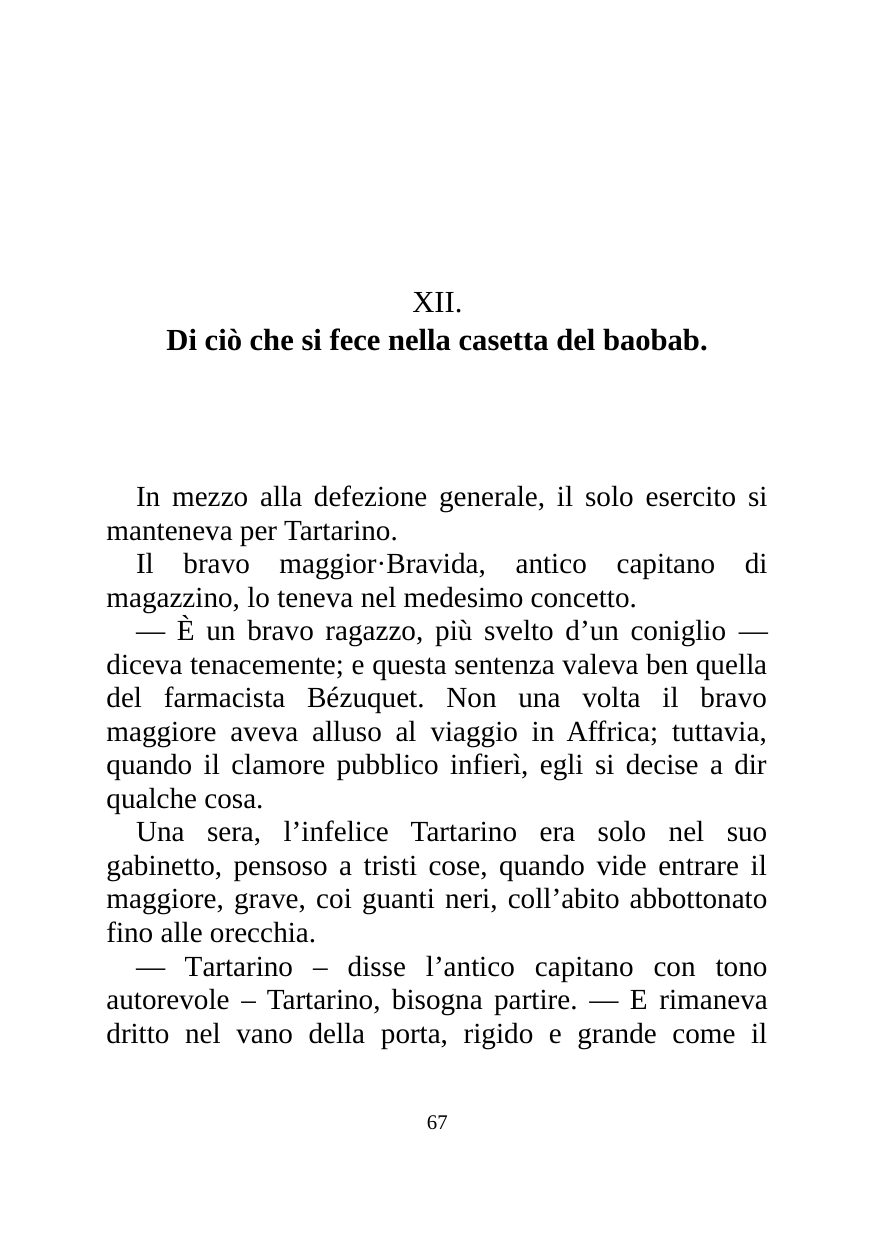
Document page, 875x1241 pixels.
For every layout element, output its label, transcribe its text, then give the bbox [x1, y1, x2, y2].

text Una sera, l’infelice Tartarino era solo nel suo gabinetto, pensoso a tristi cose, quando vide entrare il maggiore, grave, coi guanti neri, coll’abito abbottonato fino alle orecchia. [106, 814, 768, 949]
text — Tartarino – disse l’antico capitano con tono autorevole – Tartarino, bisogna partire. — E rimaneva dritto nel vano della porta, rigido e grande come il [106, 949, 768, 1049]
text — È un bravo ragazzo, più svelto d’un coniglio — diceva tenacemente; e questa sentenza valeva ben quella del farmacista Bézuquet. Non una volta il bravo maggiore aveva alluso al viaggio in Affrica; tuttavia, quando il clamore pubblico infierì, egli si decise a dir qualche cosa. [106, 613, 768, 814]
text In mezzo alla defezione generale, il solo esercito si manteneva per Tartarino. [106, 479, 768, 546]
text Il bravo maggior·Bravida, antico capitano di magazzino, lo teneva nel medesimo concetto. [106, 546, 768, 613]
subtitle XII. Di ciò che si fece nella casetta del baobab. [106, 283, 768, 357]
